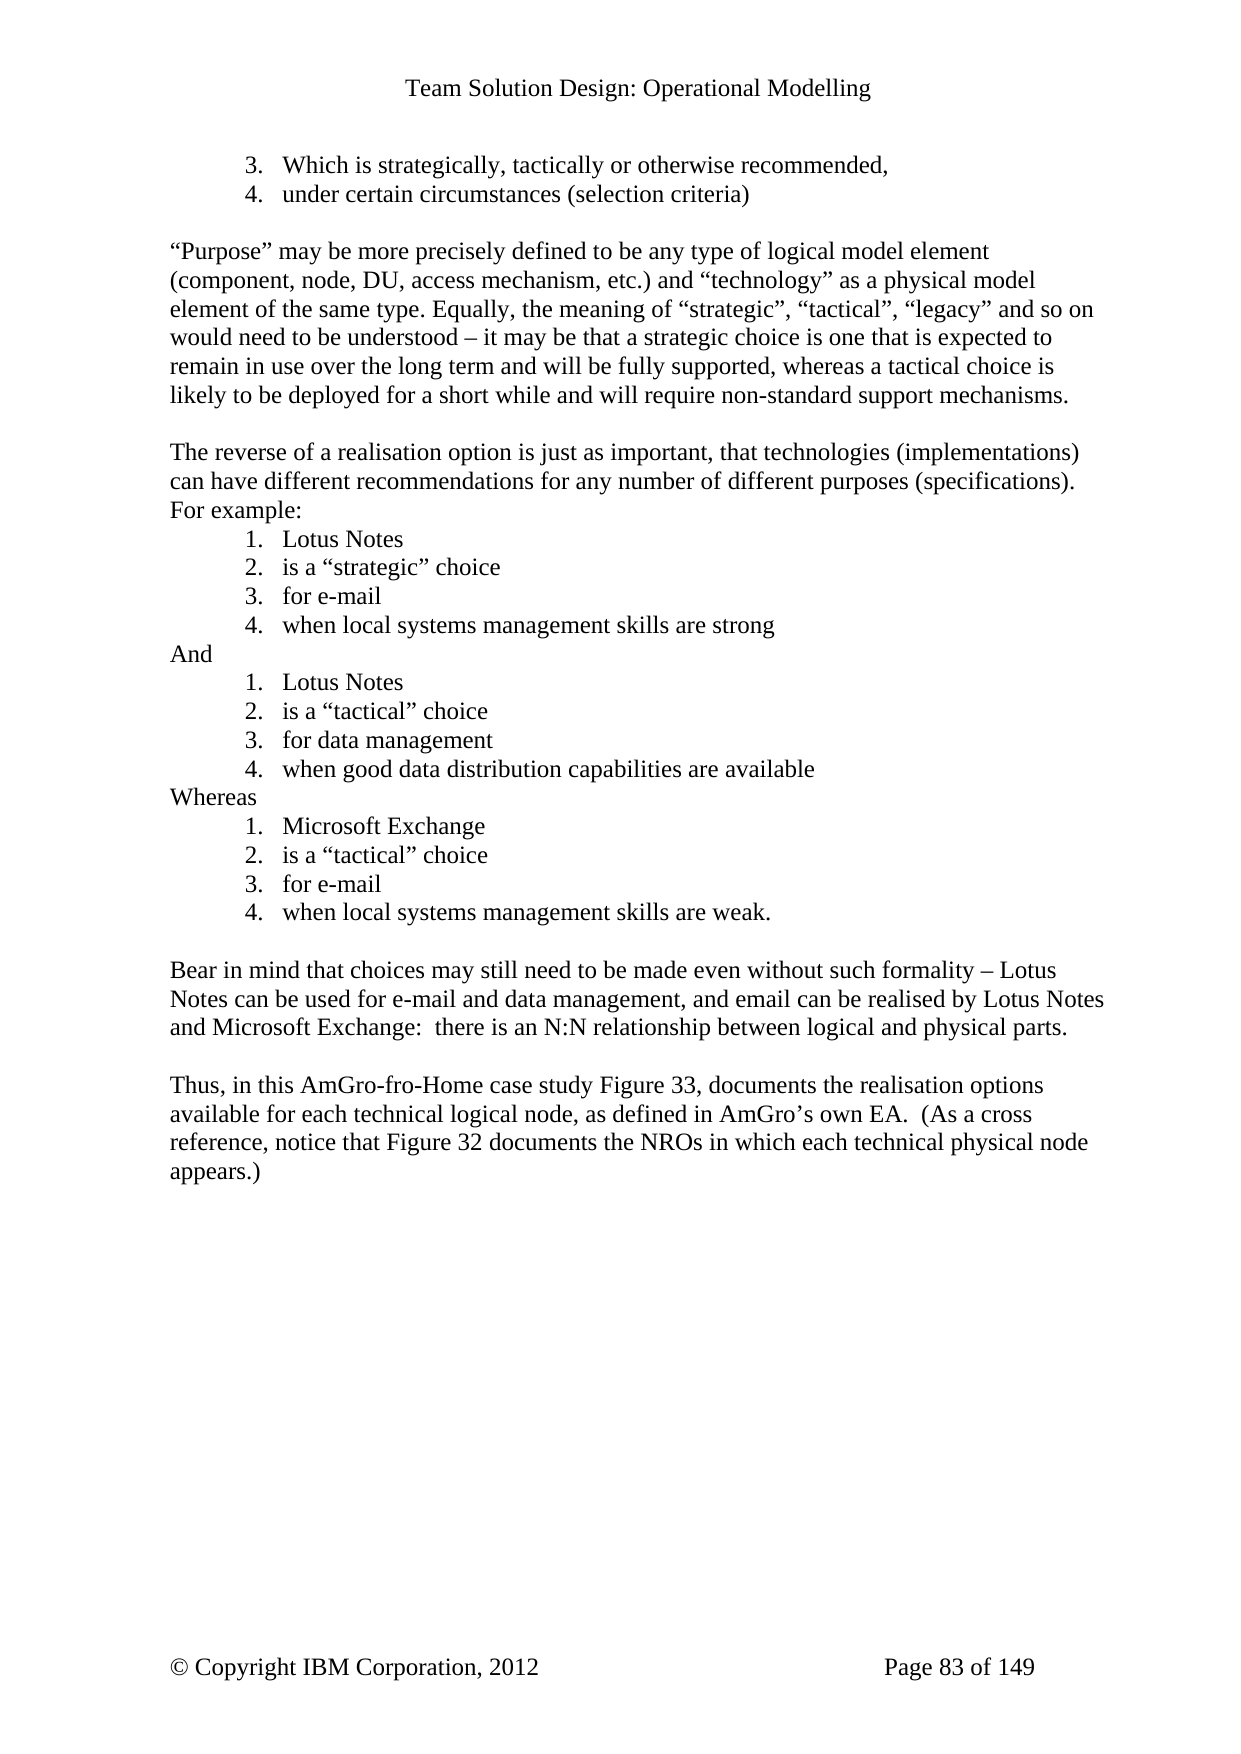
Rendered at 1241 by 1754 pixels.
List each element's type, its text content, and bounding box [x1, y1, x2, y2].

list Lotus Notes [244, 524, 1107, 552]
list for e-mail [244, 869, 1107, 897]
list when local systems management skills are weak. [244, 897, 1107, 926]
list when local systems management skills are strong [244, 610, 1107, 639]
list for data management [244, 725, 1107, 754]
text And [169, 639, 1107, 667]
text Thus, in this AmGro-fro-Home case study Figure 33, documents the realisation options available for each technical logical node, as defined in AmGro’s own EA. (As a cross reference, notice that Figure 32 documents the NROs in which each technical physical node appears.) [169, 1070, 1107, 1185]
list Microsoft Exchange [244, 811, 1107, 840]
text The reverse of a realisation option is just as important, that technologies (implementations) can have different recommendations for any number of different purposes (specifications). For example: [169, 437, 1107, 524]
list Lotus Notes [244, 667, 1107, 696]
list under certain circumstances (selection criteria) [244, 179, 1107, 207]
list for e-mail [244, 581, 1107, 610]
text Whereas [169, 782, 1107, 811]
list is a “tactical” choice [244, 696, 1107, 725]
list is a “tactical” choice [244, 840, 1107, 869]
list Which is strategically, tactically or otherwise recommended, [244, 150, 1107, 179]
list when good data distribution capabilities are available [244, 754, 1107, 782]
list is a “strategic” choice [244, 552, 1107, 581]
text “Purpose” may be more precisely defined to be any type of logical model element (component, node, DU, access mechanism, etc.) and “technology” as a physical model element of the same type. Equally, the meaning of “strategic”, “tactical”, “legacy” and so on would need to be understood – it may be that a strategic choice is one that is expected to remain in use over the long term and will be fully supported, whereas a tactical choice is likely to be deployed for a short while and will require non-standard support mechanisms. [169, 236, 1107, 409]
text Bear in mind that choices may still need to be made even without such formality – Lotus Notes can be used for e-mail and data management, and email can be realised by Lotus Notes and Microsoft Exchange: there is an N:N relationship between logical and physical parts. [169, 955, 1107, 1041]
